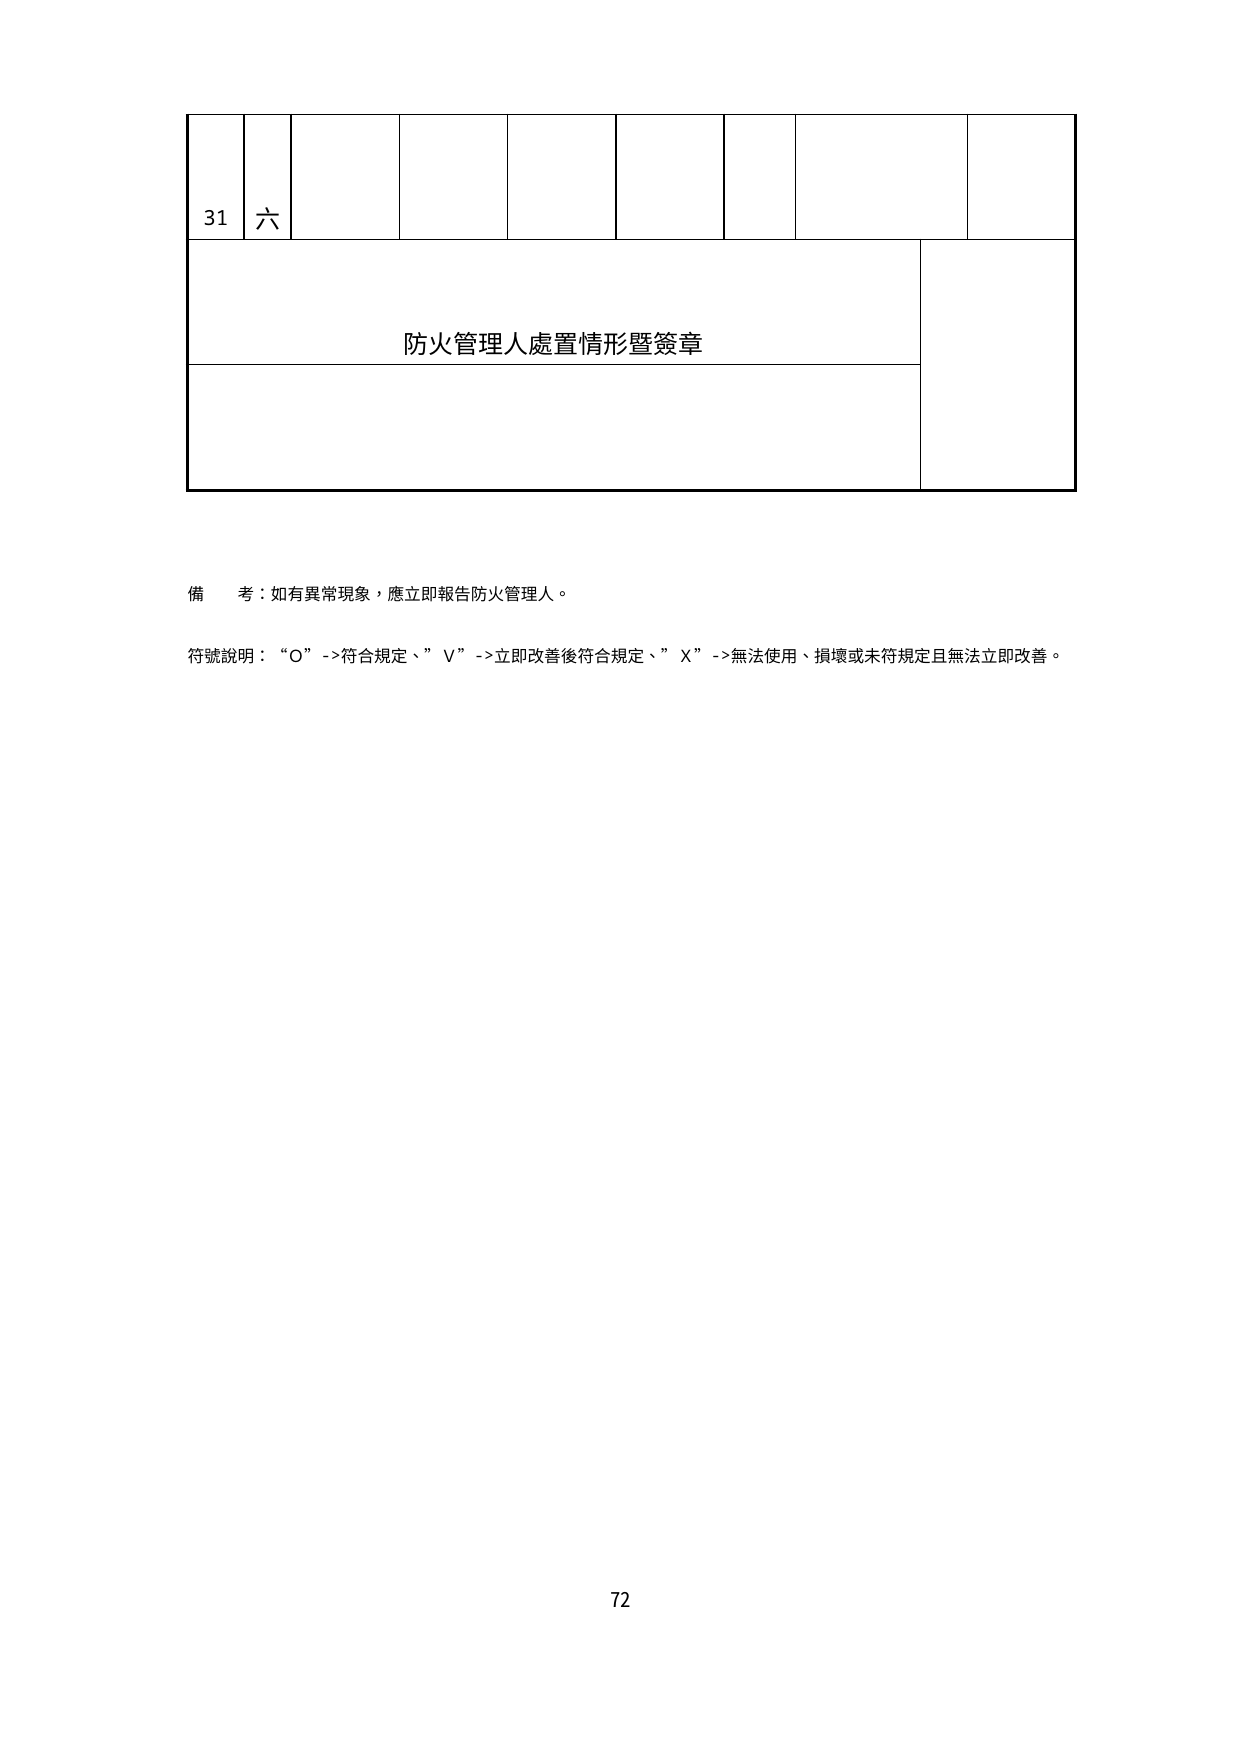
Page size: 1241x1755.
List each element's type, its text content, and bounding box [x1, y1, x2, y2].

table_cell [292, 115, 399, 238]
table_cell [400, 115, 507, 238]
text 符號說明：“Ｏ”->符合規定、”Ｖ”->立即改善後符合規定、”Ｘ”->無法使用、損壞或未符規定且無法立即改善。 [187, 613, 1053, 676]
table_cell 31 [189, 115, 243, 238]
table_cell [189, 365, 920, 488]
table_cell [968, 115, 1074, 238]
table_cell [617, 115, 723, 238]
table_cell [508, 115, 615, 238]
table_cell 防火管理人處置情形暨簽章 [189, 240, 920, 363]
table_cell 六 [245, 115, 290, 238]
table_cell [725, 115, 795, 238]
table_cell [921, 240, 1074, 488]
text 備 考：如有異常現象，應立即報告防火管理人。 [187, 551, 1053, 613]
table_cell [796, 115, 967, 238]
